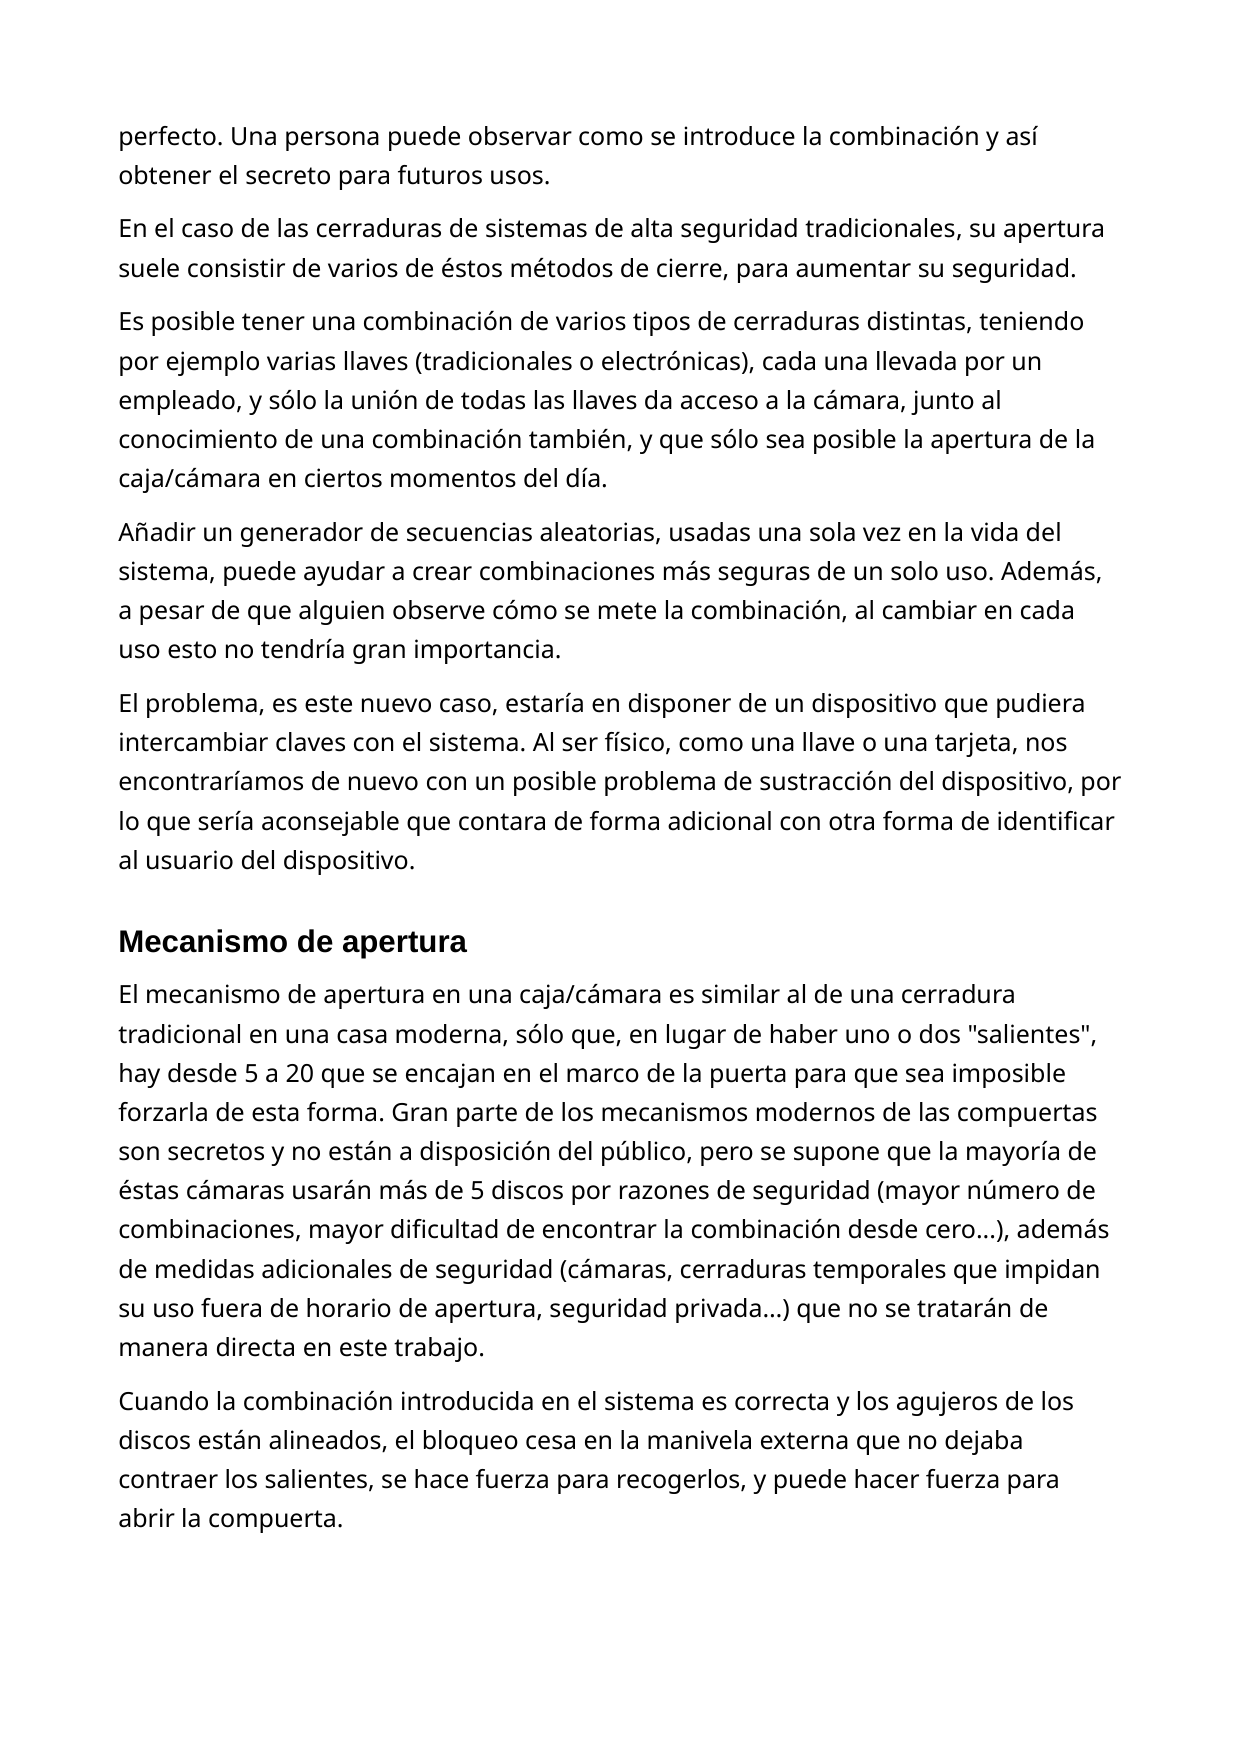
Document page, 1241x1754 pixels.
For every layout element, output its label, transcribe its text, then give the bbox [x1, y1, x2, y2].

text Añadir un generador de secuencias aleatorias, usadas una sola vez en la vida del sistema, puede ayudar a crear combinaciones más seguras de un solo uso. Además, a pesar de que alguien observe cómo se mete la combinación, al cambiar en cada uso esto no tendría gran importancia. [118, 514, 1122, 666]
text En el caso de las cerraduras de sistemas de alta seguridad tradicionales, su apertura suele consistir de varios de éstos métodos de cierre, para aumentar su seguridad. [118, 211, 1122, 284]
text perfecto. Una persona puede observar como se introduce la combinación y así obtener el secreto para futuros usos. [118, 118, 1122, 191]
text Es posible tener una combinación de varios tipos de cerraduras distintas, teniendo por ejemplo varias llaves (tradicionales o electrónicas), cada una llevada por un empleado, y sólo la unión de todas las llaves da acceso a la cámara, junto al conocimiento de una combinación también, y que sólo sea posible la apertura de la caja/cámara en ciertos momentos del día. [118, 304, 1122, 495]
text El mecanismo de apertura en una caja/cámara es similar al de una cerradura tradicional en una casa moderna, sólo que, en lugar de haber uno o dos "salientes", hay desde 5 a 20 que se encajan en el marco de la puerta para que sea imposible forzarla de esta forma. Gran parte de los mecanismos modernos de las compuertas son secretos y no están a disposición del público, pero se supone que la mayoría de éstas cámaras usarán más de 5 discos por razones de seguridad (mayor número de combinaciones, mayor dificultad de encontrar la combinación desde cero...), además de medidas adicionales de seguridad (cámaras, cerraduras temporales que impidan su uso fuera de horario de apertura, seguridad privada…) que no se tratarán de manera directa en este trabajo. [118, 977, 1122, 1364]
text El problema, es este nuevo caso, estaría en disponer de un dispositivo que pudiera intercambiar claves con el sistema. Al ser físico, como una llave o una tarjeta, nos encontraríamos de nuevo con un posible problema de sustracción del dispositivo, por lo que sería aconsejable que contara de forma adicional con otra forma de identificar al usuario del dispositivo. [118, 686, 1122, 876]
text Cuando la combinación introducida en el sistema es correcta y los agujeros de los discos están alineados, el bloqueo cesa en la manivela externa que no dejaba contraer los salientes, se hace fuerza para recogerlos, y puede hacer fuerza para abrir la compuerta. [118, 1383, 1122, 1535]
subtitle Mecanismo de apertura [118, 923, 1122, 959]
